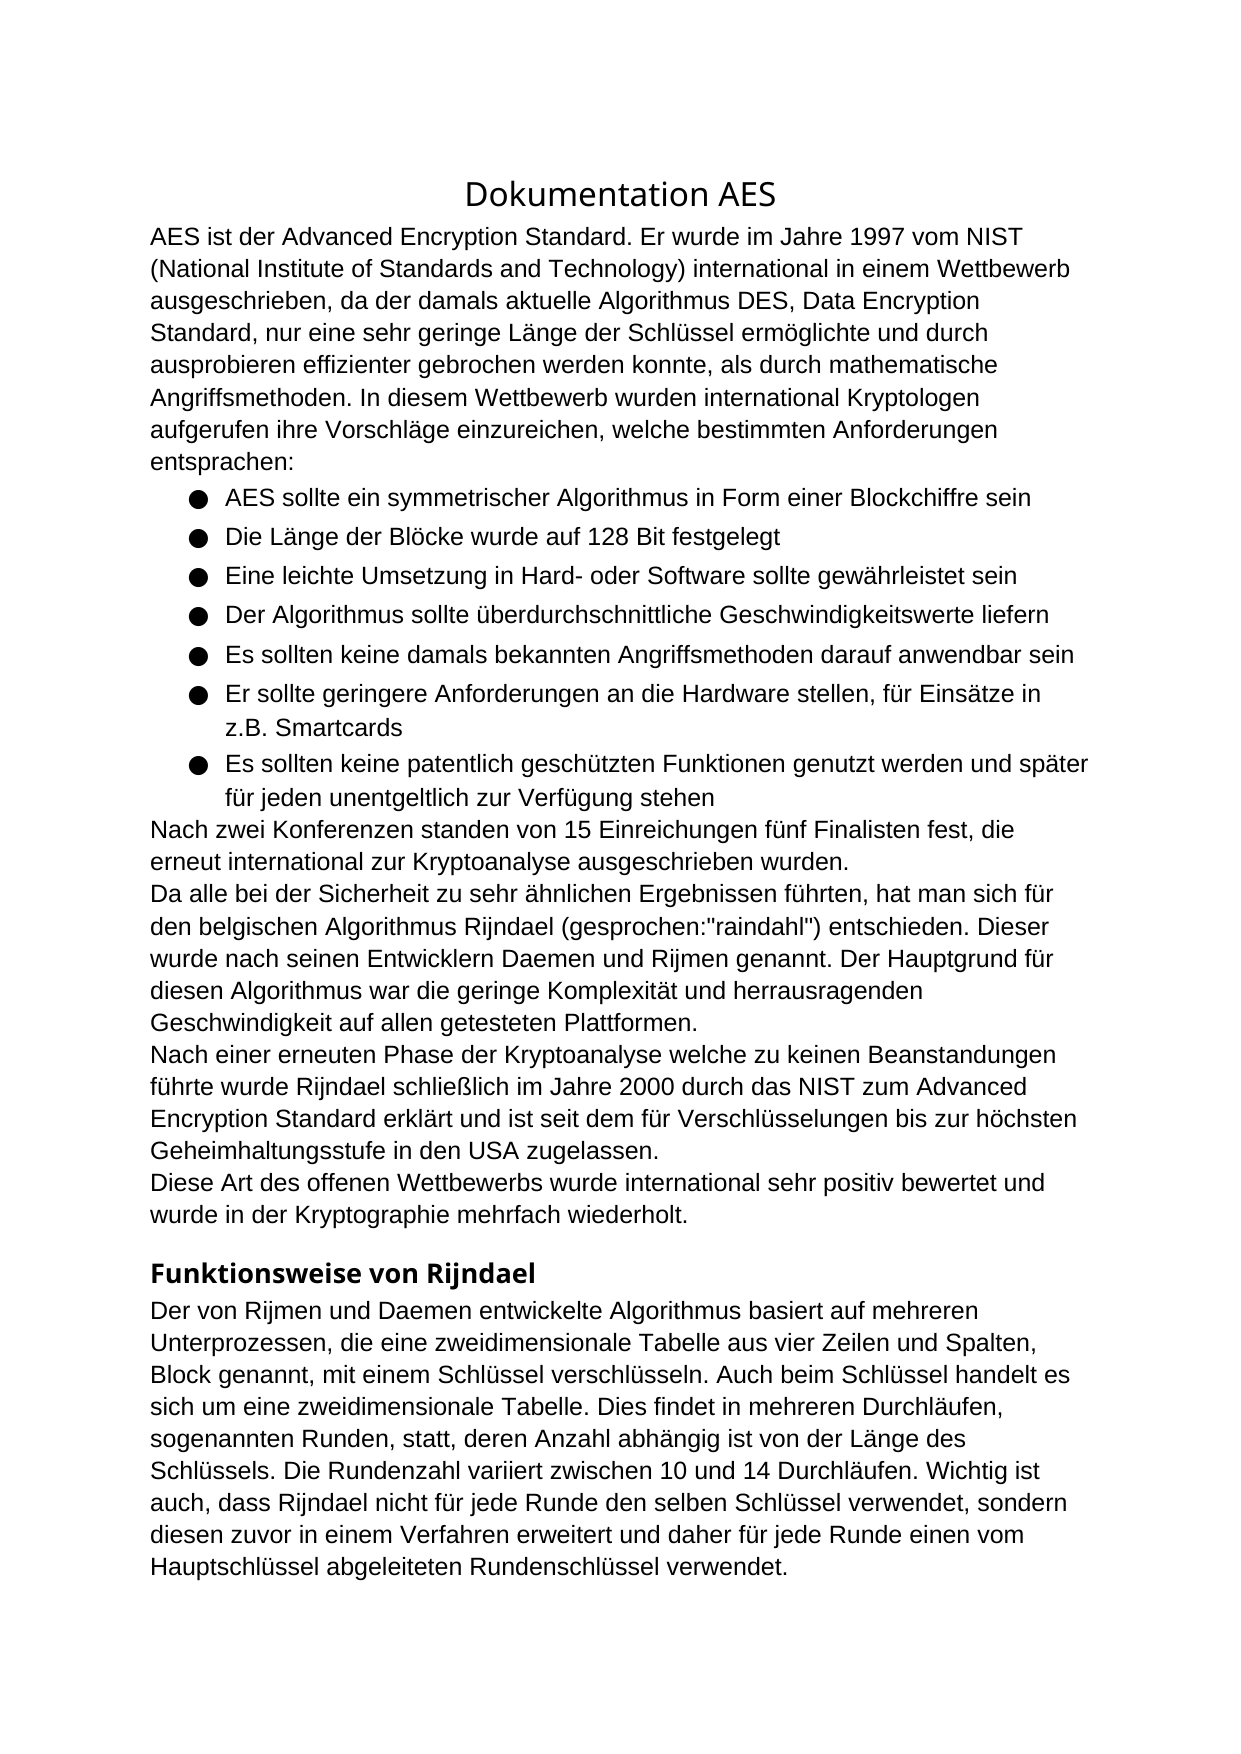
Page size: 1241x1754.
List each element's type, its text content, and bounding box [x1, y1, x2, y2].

list Es sollten keine patentlich geschützten Funktionen genutzt werden und später für jeden unentgeltlich zur Verfügung stehen [187, 746, 1091, 812]
list Der Algorithmus sollte überdurchschnittliche Geschwindigkeitswerte liefern [187, 597, 1091, 631]
text Nach einer erneuten Phase der Kryptoanalyse welche zu keinen Beanstandungen führte wurde Rijndael schließlich im Jahre 2000 durch das NIST zum Advanced Encryption Standard erklärt und ist seit dem für Verschlüsselungen bis zur höchsten Geheimhaltungsstufe in den USA zugelassen. [150, 1041, 1091, 1165]
text AES ist der Advanced Encryption Standard. Er wurde im Jahre 1997 vom NIST (National Institute of Standards and Technology) international in einem Wettbewerb ausgeschrieben, da der damals aktuelle Algorithmus DES, Data Encryption Standard, nur eine sehr geringe Länge der Schlüssel ermöglichte und durch ausprobieren effizienter gebrochen werden konnte, als durch mathematische Angriffsmethoden. In diesem Wettbewerb wurden international Kryptologen aufgerufen ihre Vorschläge einzureichen, welche bestimmten Anforderungen entsprachen: [150, 223, 1091, 476]
list Es sollten keine damals bekannten Angriffsmethoden darauf anwendbar sein [187, 636, 1091, 670]
subtitle Dokumentation AES [150, 171, 1091, 216]
list Er sollte geringere Anforderungen an die Hardware stellen, für Einsätze in z.B. Smartcards [187, 676, 1091, 742]
text Da alle bei der Sicherheit zu sehr ähnlichen Ergebnissen führten, hat man sich für den belgischen Algorithmus Rijndael (gesprochen:"raindahl") entschieden. Dieser wurde nach seinen Entwicklern Daemen und Rijmen genannt. Der Hauptgrund für diesen Algorithmus war die geringe Komplexität und herrausragenden Geschwindigkeit auf allen getesteten Plattformen. [150, 880, 1091, 1037]
text Der von Rijmen und Daemen entwickelte Algorithmus basiert auf mehreren Unterprozessen, die eine zweidimensionale Tabelle aus vier Zeilen und Spalten, Block genannt, mit einem Schlüssel verschlüsseln. Auch beim Schlüssel handelt es sich um eine zweidimensionale Tabelle. Dies findet in mehreren Durchläufen, sogenannten Runden, statt, deren Anzahl abhängig ist von der Länge des Schlüssels. Die Rundenzahl variiert zwischen 10 und 14 Durchläufen. Wichtig ist auch, dass Rijndael nicht für jede Runde den selben Schlüssel verwendet, sondern diesen zuvor in einem Verfahren erweitert und daher für jede Runde einen vom Hauptschlüssel abgeleiteten Rundenschlüssel verwendet. [150, 1296, 1091, 1581]
subtitle Funktionsweise von Rijndael [150, 1254, 1091, 1291]
text Nach zwei Konferenzen standen von 15 Einreichungen fünf Finalisten fest, die erneut international zur Kryptoanalyse ausgeschrieben wurden. [150, 816, 1091, 876]
text Diese Art des offenen Wettbewerbs wurde international sehr positiv bewertet und wurde in der Kryptographie mehrfach wiederholt. [150, 1169, 1091, 1229]
list Die Länge der Blöcke wurde auf 128 Bit festgelegt [187, 519, 1091, 553]
list Eine leichte Umsetzung in Hard- oder Software sollte gewährleistet sein [187, 558, 1091, 592]
list AES sollte ein symmetrischer Algorithmus in Form einer Blockchiffre sein [187, 480, 1091, 514]
